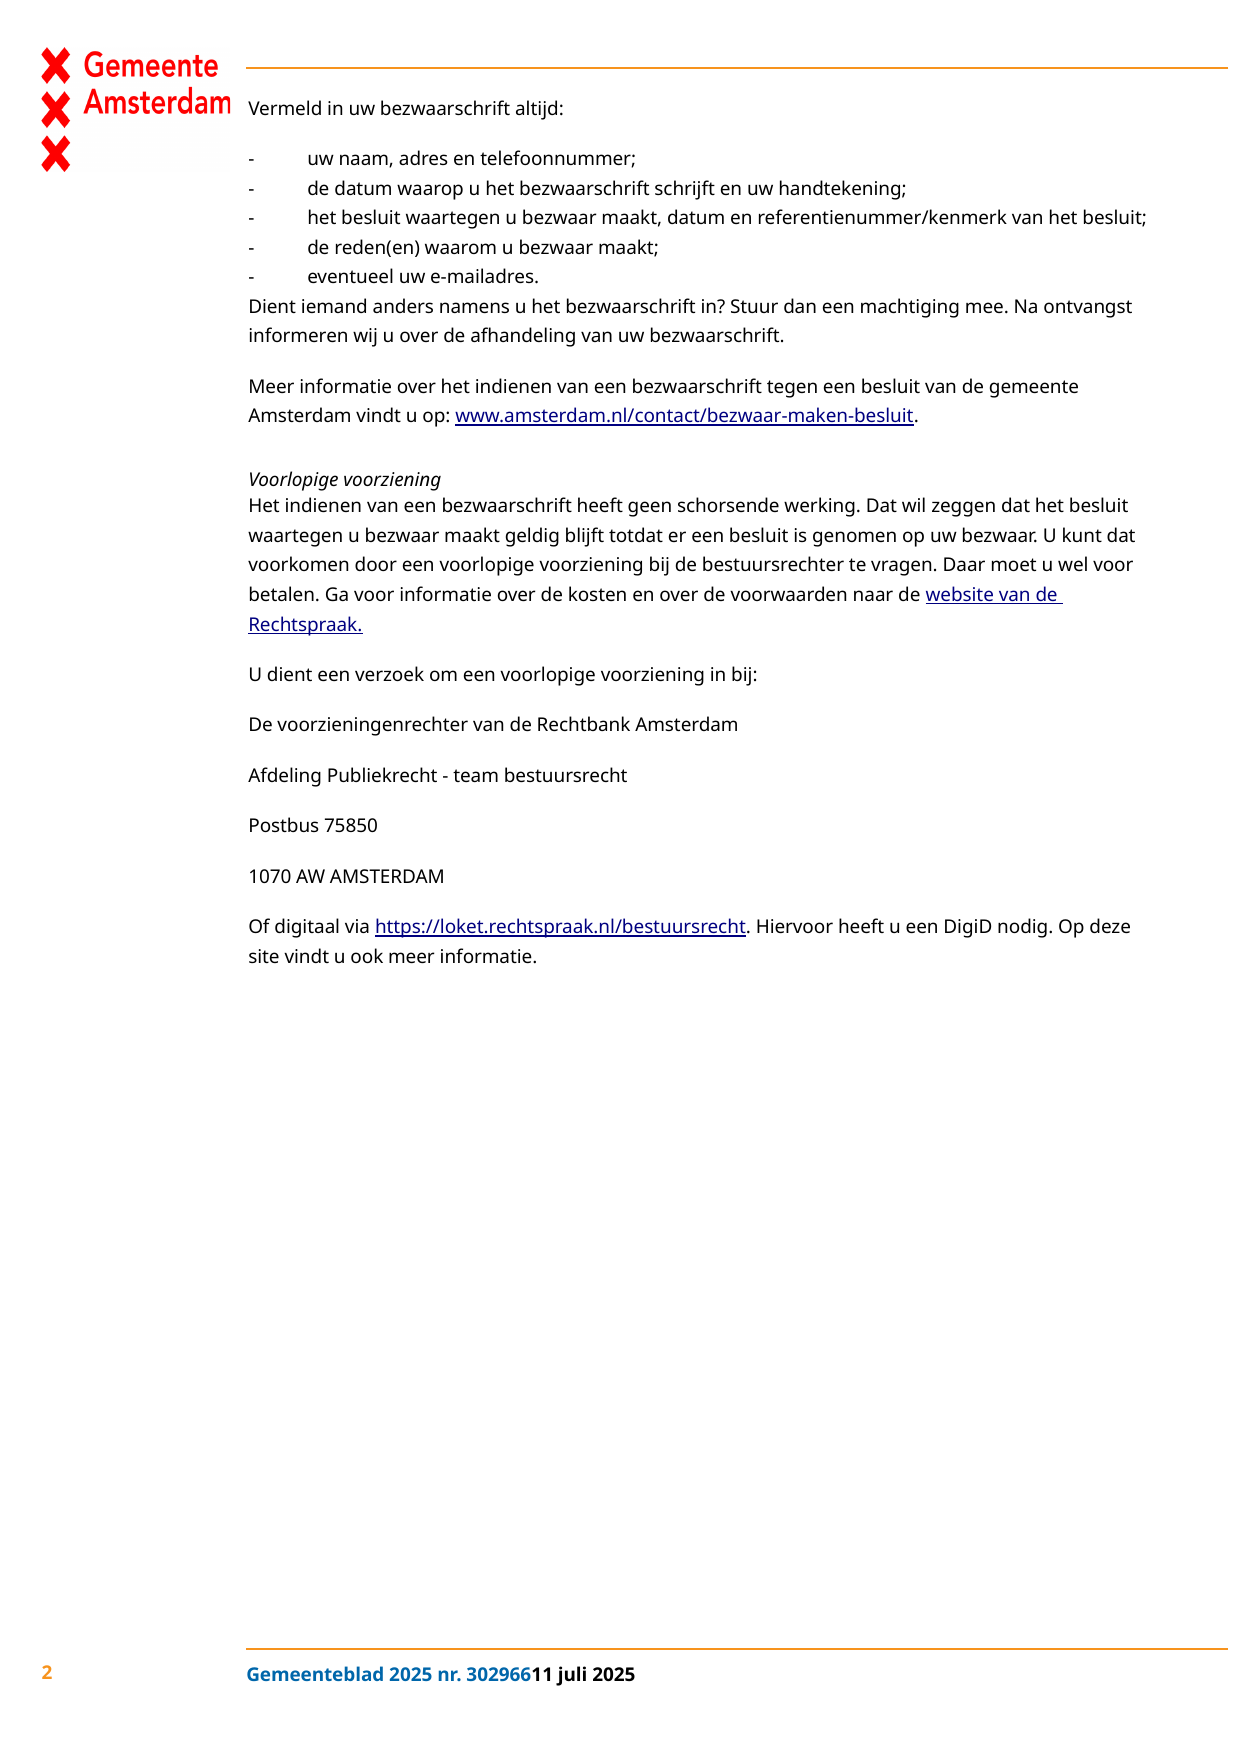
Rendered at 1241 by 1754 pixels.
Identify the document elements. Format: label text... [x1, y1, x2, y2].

list eventueel uw e-mailadres. [248, 263, 1152, 289]
list het besluit waartegen u bezwaar maakt, datum en referentienummer/kenmerk van het besluit; [248, 204, 1152, 230]
text U dient een verzoek om een voorlopige voorziening in bij: [248, 661, 1152, 687]
text Of digitaal via https://loket.rechtspraak.nl/bestuursrecht. Hiervoor heeft u een DigiD nodig. Op deze site vindt u ook meer informatie. [248, 913, 1152, 968]
text Postbus 75850 [248, 812, 1152, 838]
list de datum waarop u het bezwaarschrift schrijft en uw handtekening; [248, 175, 1152, 201]
text De voorzieningenrechter van de Rechtbank Amsterdam [248, 712, 1152, 737]
text Dient iemand anders namens u het bezwaarschrift in? Stuur dan een machtiging mee. Na ontvangst informeren wij u over de afhandeling van uw bezwaarschrift. [248, 293, 1152, 348]
text Afdeling Publiekrecht - team bestuursrecht [248, 762, 1152, 788]
list de reden(en) waarom u bezwaar maakt; [248, 234, 1152, 260]
text Meer informatie over het indienen van een bezwaarschrift tegen een besluit van de gemeente Amsterdam vindt u op: www.amsterdam.nl/contact/bezwaar-maken-besluit. [248, 373, 1152, 428]
text Vermeld in uw bezwaarschrift altijd: [248, 95, 1152, 121]
list uw naam, adres en telefoonnummer; [248, 145, 1152, 171]
text 1070 AW AMSTERDAM [248, 863, 1152, 888]
text Het indienen van een bezwaarschrift heeft geen schorsende werking. Dat wil zeggen dat het besluit waartegen u bezwaar maakt geldig blijft totdat er een besluit is genomen op uw bezwaar. U kunt dat voorkomen door een voorlopige voorziening bij de bestuursrechter te vragen. Daar moet u wel voor betalen. Ga voor informatie over de kosten en over de voorwaarden naar de website van de Rechtspraak. [248, 492, 1152, 636]
picture [41, 47, 231, 172]
text Voorlopige voorziening [248, 467, 1152, 492]
